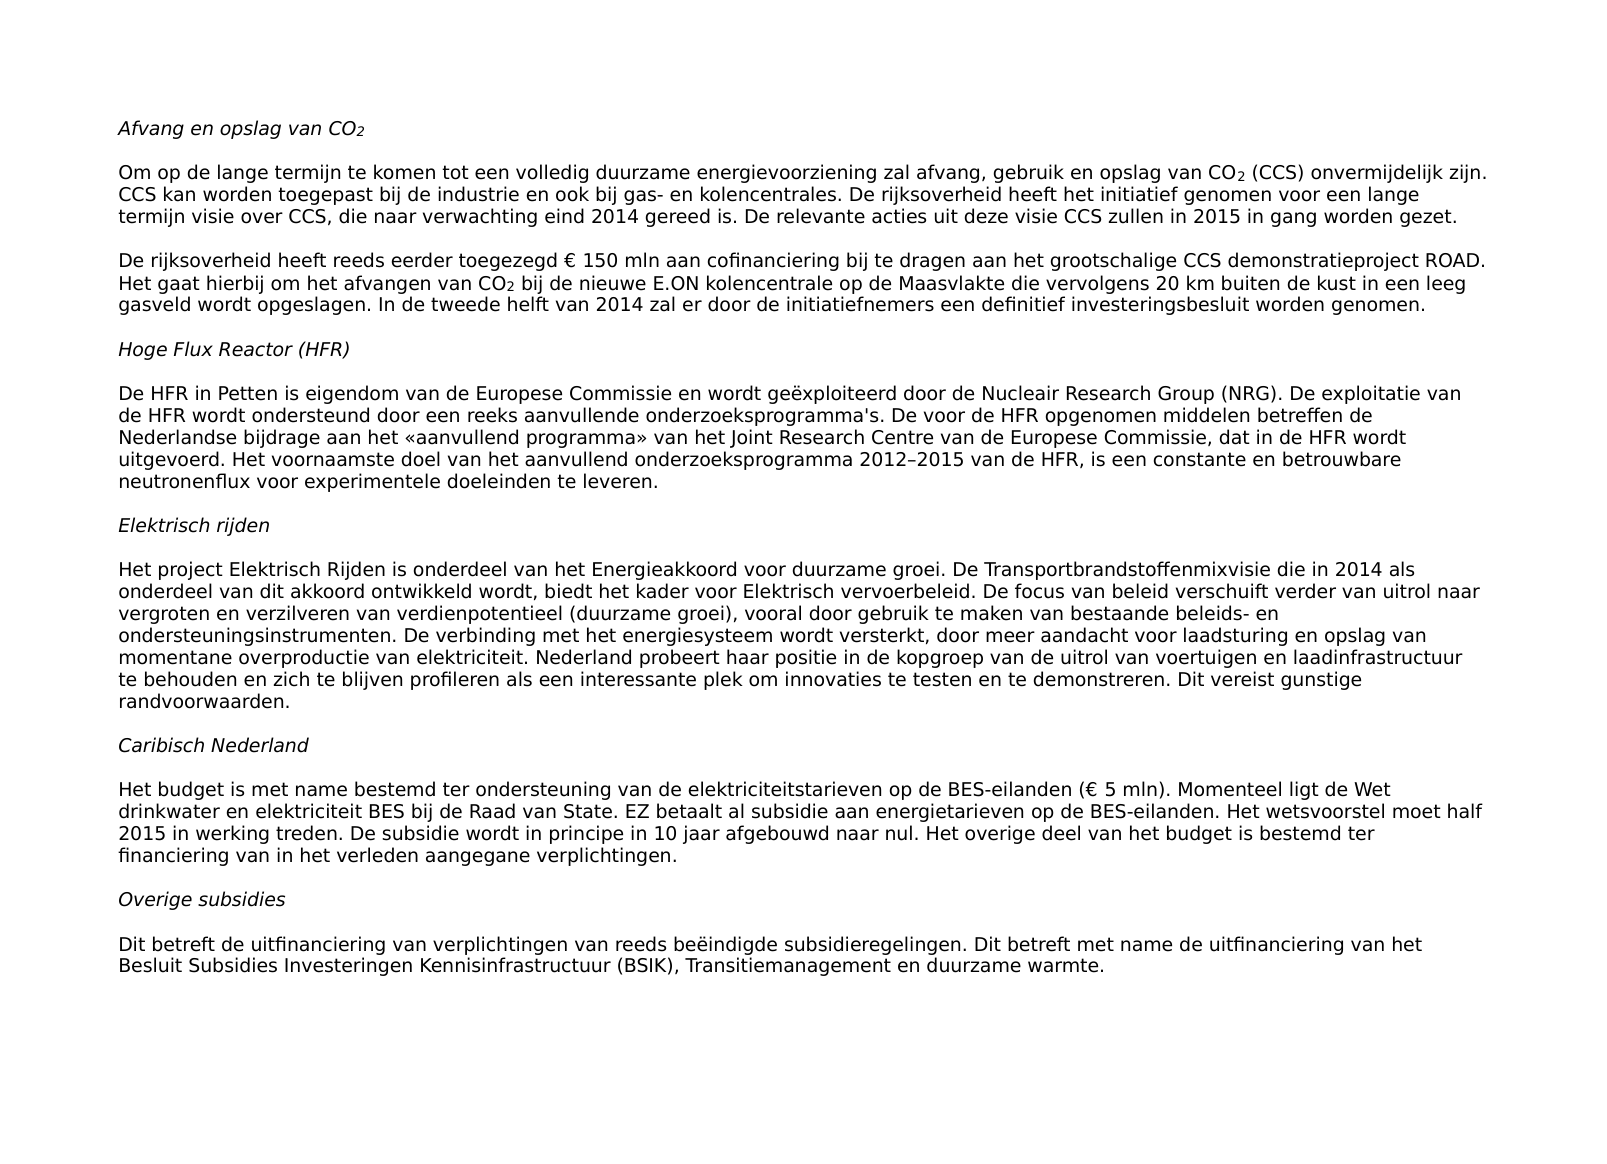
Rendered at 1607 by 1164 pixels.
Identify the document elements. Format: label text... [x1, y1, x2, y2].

subtitle Hoge Flux Reactor (HFR) [118, 338, 1488, 361]
subtitle Afvang en opslag van CO2 [118, 118, 1488, 140]
text Om op de lange termijn te komen tot een volledig duurzame energievoorziening zal afvang, gebruik en opslag van CO2 (CCS) onvermijdelijk zijn. CCS kan worden toegepast bij de industrie en ook bij gas- en kolencentrales. De rijksoverheid heeft het initiatief genomen voor een lange termijn visie over CCS, die naar verwachting eind 2014 gereed is. De relevante acties uit deze visie CCS zullen in 2015 in gang worden gezet. [118, 162, 1488, 228]
text Het budget is met name bestemd ter ondersteuning van de elektriciteitstarieven op de BES-eilanden (€ 5 mln). Momenteel ligt de Wet drinkwater en elektriciteit BES bij de Raad van State. EZ betaalt al subsidie aan energietarieven op de BES-eilanden. Het wetsvoorstel moet half 2015 in werking treden. De subsidie wordt in principe in 10 jaar afgebouwd naar nul. Het overige deel van het budget is bestemd ter financiering van in het verleden aangegane verplichtingen. [118, 779, 1488, 867]
subtitle Overige subsidies [118, 889, 1488, 911]
text De HFR in Petten is eigendom van de Europese Commissie en wordt geëxploiteerd door de Nucleair Research Group (NRG). De exploitatie van de HFR wordt ondersteund door een reeks aanvullende onderzoeksprogramma's. De voor de HFR opgenomen middelen betreffen de Nederlandse bijdrage aan het «aanvullend programma» van het Joint Research Centre van de Europese Commissie, dat in de HFR wordt uitgevoerd. Het voornaamste doel van het aanvullend onderzoeksprogramma 2012–2015 van de HFR, is een constante en betrouwbare neutronenflux voor experimentele doeleinden te leveren. [118, 383, 1488, 493]
subtitle Elektrisch rijden [118, 515, 1488, 537]
text De rijksoverheid heeft reeds eerder toegezegd € 150 mln aan cofinanciering bij te dragen aan het grootschalige CCS demonstratieproject ROAD. Het gaat hierbij om het afvangen van CO2 bij de nieuwe E.ON kolencentrale op de Maasvlakte die vervolgens 20 km buiten de kust in een leeg gasveld wordt opgeslagen. In de tweede helft van 2014 zal er door de initiatiefnemers een definitief investeringsbesluit worden genomen. [118, 250, 1488, 316]
text Het project Elektrisch Rijden is onderdeel van het Energieakkoord voor duurzame groei. De Transportbrandstoffenmixvisie die in 2014 als onderdeel van dit akkoord ontwikkeld wordt, biedt het kader voor Elektrisch vervoerbeleid. De focus van beleid verschuift verder van uitrol naar vergroten en verzilveren van verdienpotentieel (duurzame groei), vooral door gebruik te maken van bestaande beleids- en ondersteuningsinstrumenten. De verbinding met het energiesysteem wordt versterkt, door meer aandacht voor laadsturing en opslag van momentane overproductie van elektriciteit. Nederland probeert haar positie in de kopgroep van de uitrol van voertuigen en laadinfrastructuur te behouden en zich te blijven profileren als een interessante plek om innovaties te testen en te demonstreren. Dit vereist gunstige randvoorwaarden. [118, 559, 1488, 713]
text Dit betreft de uitfinanciering van verplichtingen van reeds beëindigde subsidieregelingen. Dit betreft met name de uitfinanciering van het Besluit Subsidies Investeringen Kennisinfrastructuur (BSIK), Transitiemanagement en duurzame warmte. [118, 933, 1488, 977]
subtitle Caribisch Nederland [118, 735, 1488, 757]
